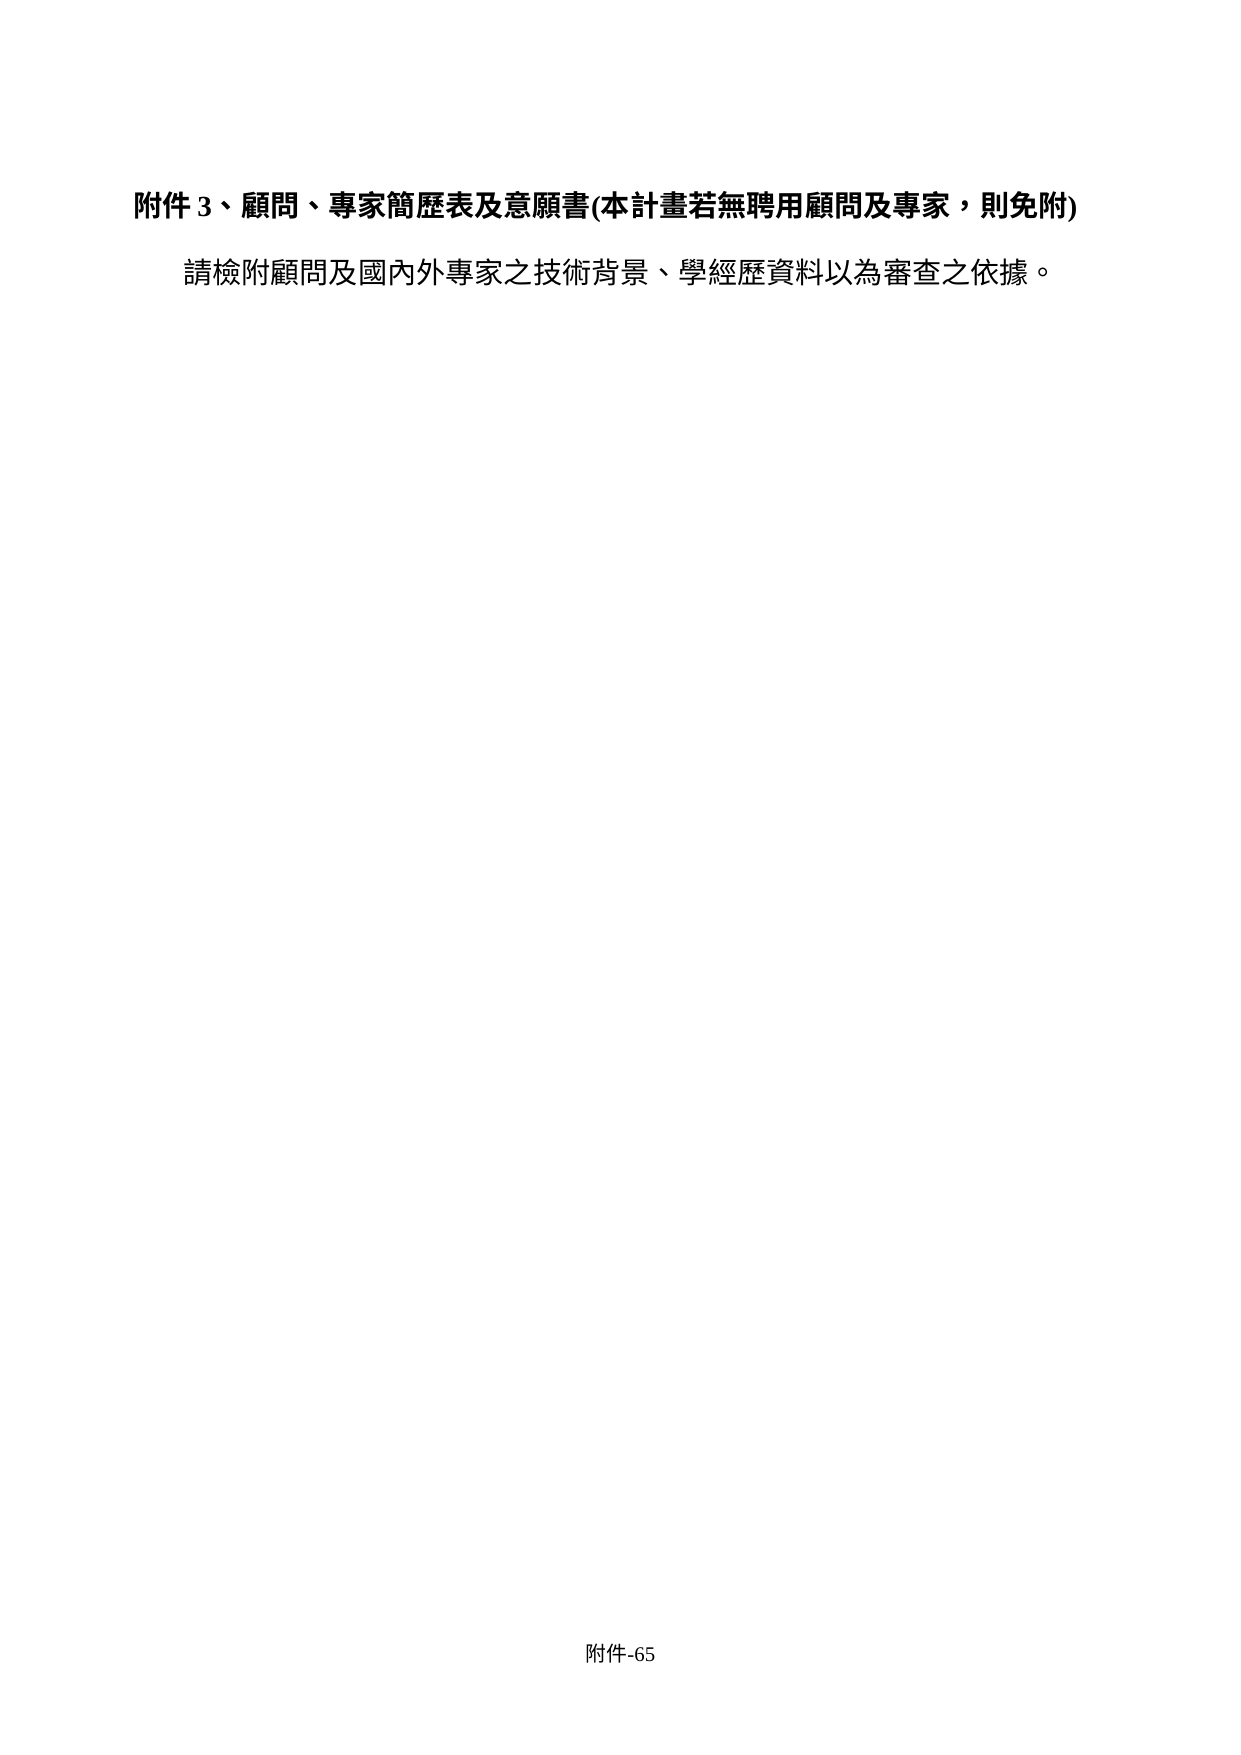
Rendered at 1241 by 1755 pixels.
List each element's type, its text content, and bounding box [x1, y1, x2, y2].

text 附件3、顧問、專家簡歷表及意願書(本計畫若無聘用顧問及專家，則免附) [133, 183, 1107, 225]
text 請檢附顧問及國內外專家之技術背景、學經歷資料以為審查之依據。 [183, 250, 1107, 292]
